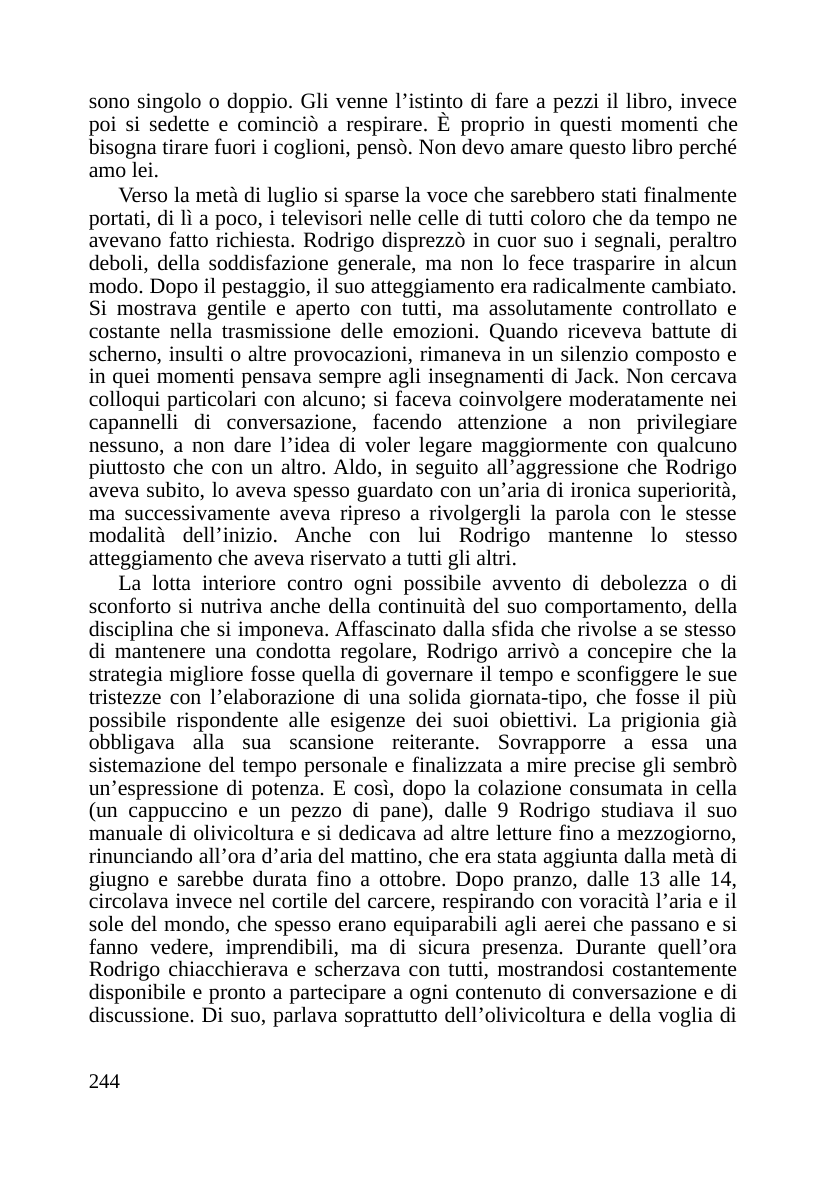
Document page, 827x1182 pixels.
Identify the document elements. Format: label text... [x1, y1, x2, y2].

text Verso la metà di luglio si sparse la voce che sarebbero stati finalmente portati, di lì a poco, i televisori nelle celle di tutti coloro che da tempo ne avevano fatto richiesta. Rodrigo disprezzò in cuor suo i segnali, peraltro deboli, della soddisfazione generale, ma non lo fece trasparire in alcun modo. Dopo il pestaggio, il suo atteggiamento era radicalmente cambiato. Si mostrava gentile e aperto con tutti, ma assolutamente controllato e costante nella trasmissione delle emozioni. Quando riceveva battute di scherno, insulti o altre provocazioni, rimaneva in un silenzio composto e in quei momenti pensava sempre agli insegnamenti di Jack. Non cercava colloqui particolari con alcuno; si faceva coinvolgere moderatamente nei capannelli di conversazione, facendo attenzione a non privilegiare nessuno, a non dare l’idea di voler legare maggiormente con qualcuno piuttosto che con un altro. Aldo, in seguito all’aggressione che Rodrigo aveva subito, lo aveva spesso guardato con un’aria di ironica superiorità, ma successivamente aveva ripreso a rivolgergli la parola con le stesse modalità dell’inizio. Anche con lui Rodrigo mantenne lo stesso atteggiamento che aveva riservato a tutti gli altri. [88, 182, 738, 570]
text sono singolo o doppio. Gli venne l’istinto di fare a pezzi il libro, invece poi si sedette e cominciò a respirare. È proprio in questi momenti che bisogna tirare fuori i coglioni, pensò. Non devo amare questo libro perché amo lei. [88, 88, 738, 182]
text La lotta interiore contro ogni possibile avvento di debolezza o di sconforto si nutriva anche della continuità del suo comportamento, della disciplina che si imponeva. Affascinato dalla sfida che rivolse a se stesso di mantenere una condotta regolare, Rodrigo arrivò a concepire che la strategia migliore fosse quella di governare il tempo e sconfiggere le sue tristezze con l’elaborazione di una solida giornata-tipo, che fosse il più possibile rispondente alle esigenze dei suoi obiettivi. La prigionia già obbligava alla sua scansione reiterante. Sovrapporre a essa una sistemazione del tempo personale e finalizzata a mire precise gli sembrò un’espressione di potenza. E così, dopo la colazione consumata in cella (un cappuccino e un pezzo di pane), dalle 9 Rodrigo studiava il suo manuale di olivicoltura e si dedicava ad altre letture fino a mezzogiorno, rinunciando all’ora d’aria del mattino, che era stata aggiunta dalla metà di giugno e sarebbe durata fino a ottobre. Dopo pranzo, dalle 13 alle 14, circolava invece nel cortile del carcere, respirando con voracità l’aria e il sole del mondo, che spesso erano equiparabili agli aerei che passano e si fanno vedere, imprendibili, ma di sicura presenza. Durante quell’ora Rodrigo chiacchierava e scherzava con tutti, mostrandosi costantemente disponibile e pronto a partecipare a ogni contenuto di conversazione e di discussione. Di suo, parlava soprattutto dell’olivicoltura e della voglia di [88, 570, 738, 1027]
